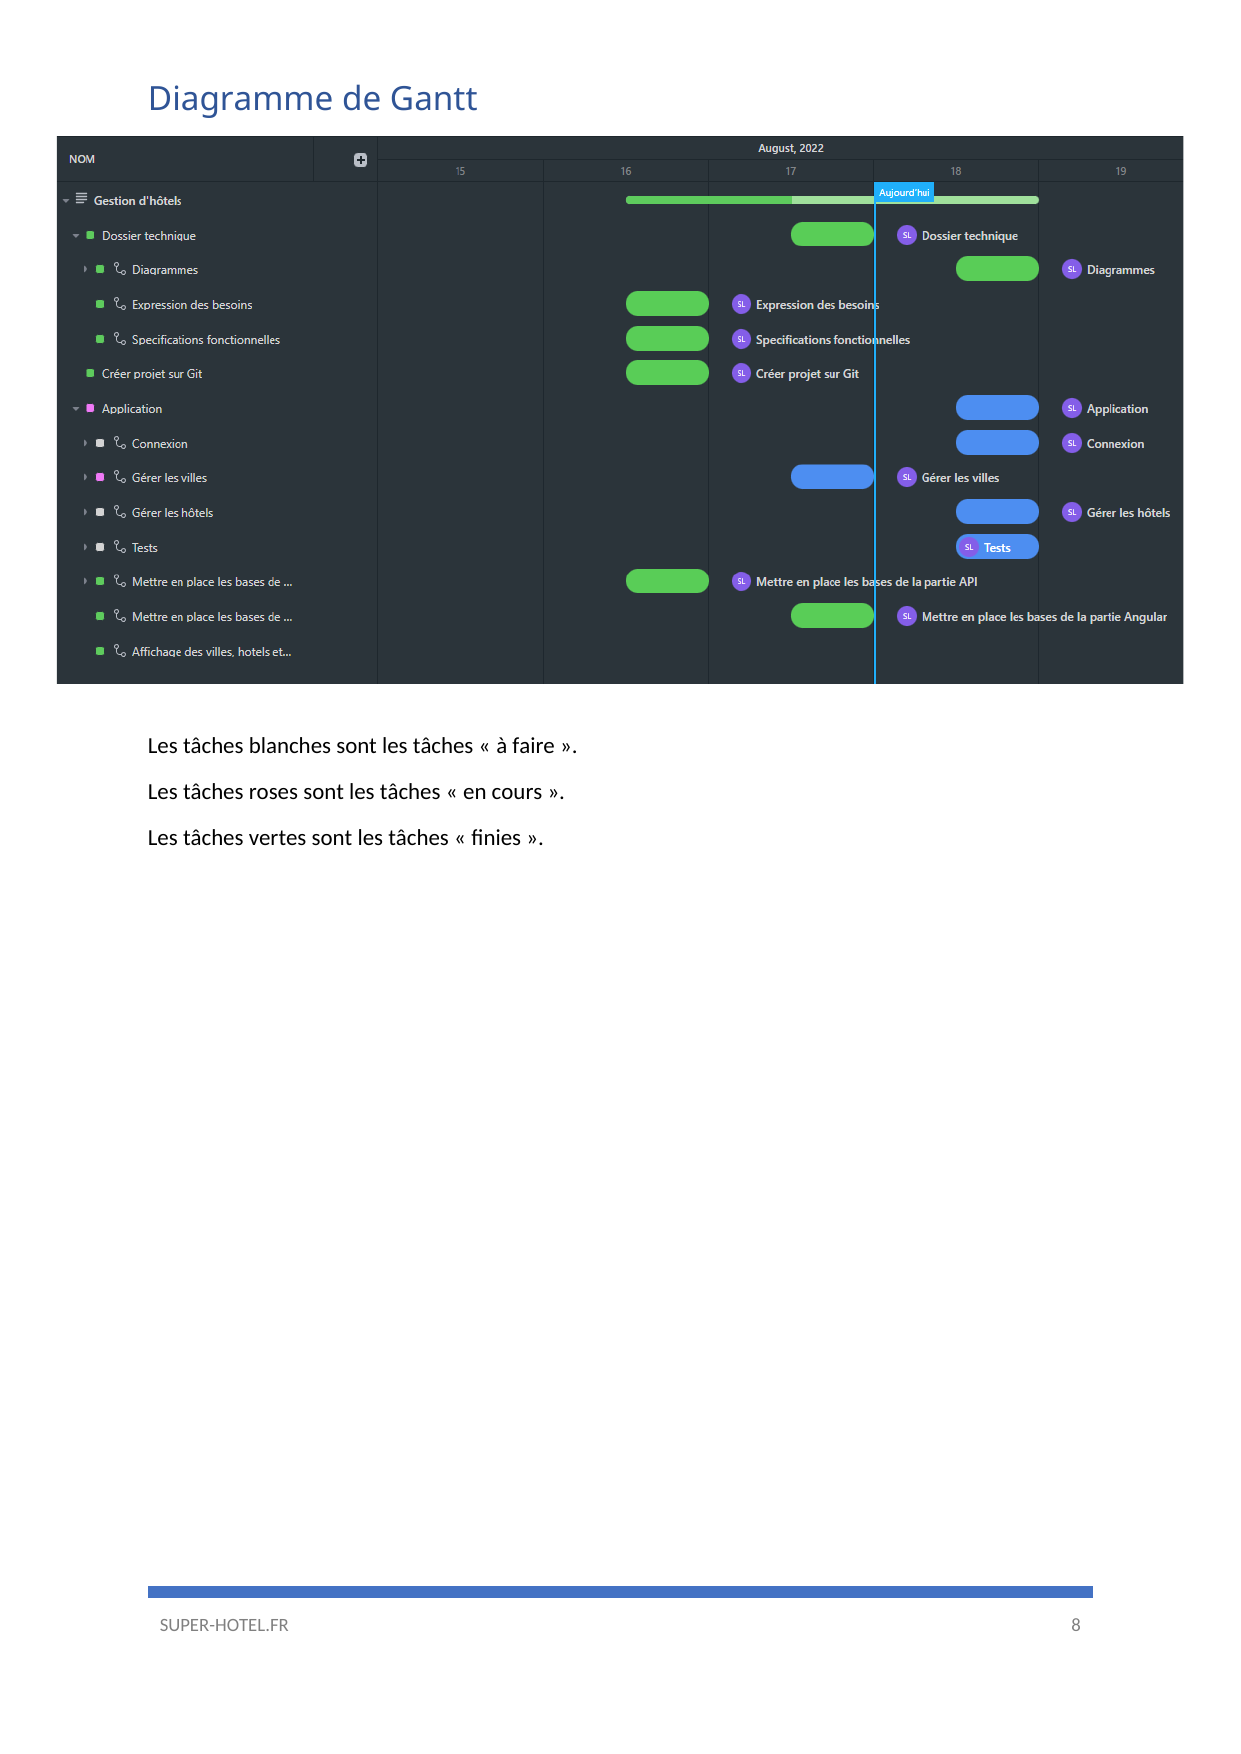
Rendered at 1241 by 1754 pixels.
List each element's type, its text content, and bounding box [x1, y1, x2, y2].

text Les tâches blanches sont les tâches « à faire ». [148, 731, 1093, 759]
text Les tâches roses sont les tâches « en cours ». [148, 777, 1093, 805]
subtitle Diagramme de Gantt [148, 75, 1093, 120]
text Les tâches vertes sont les tâches « finies ». [148, 823, 1093, 851]
